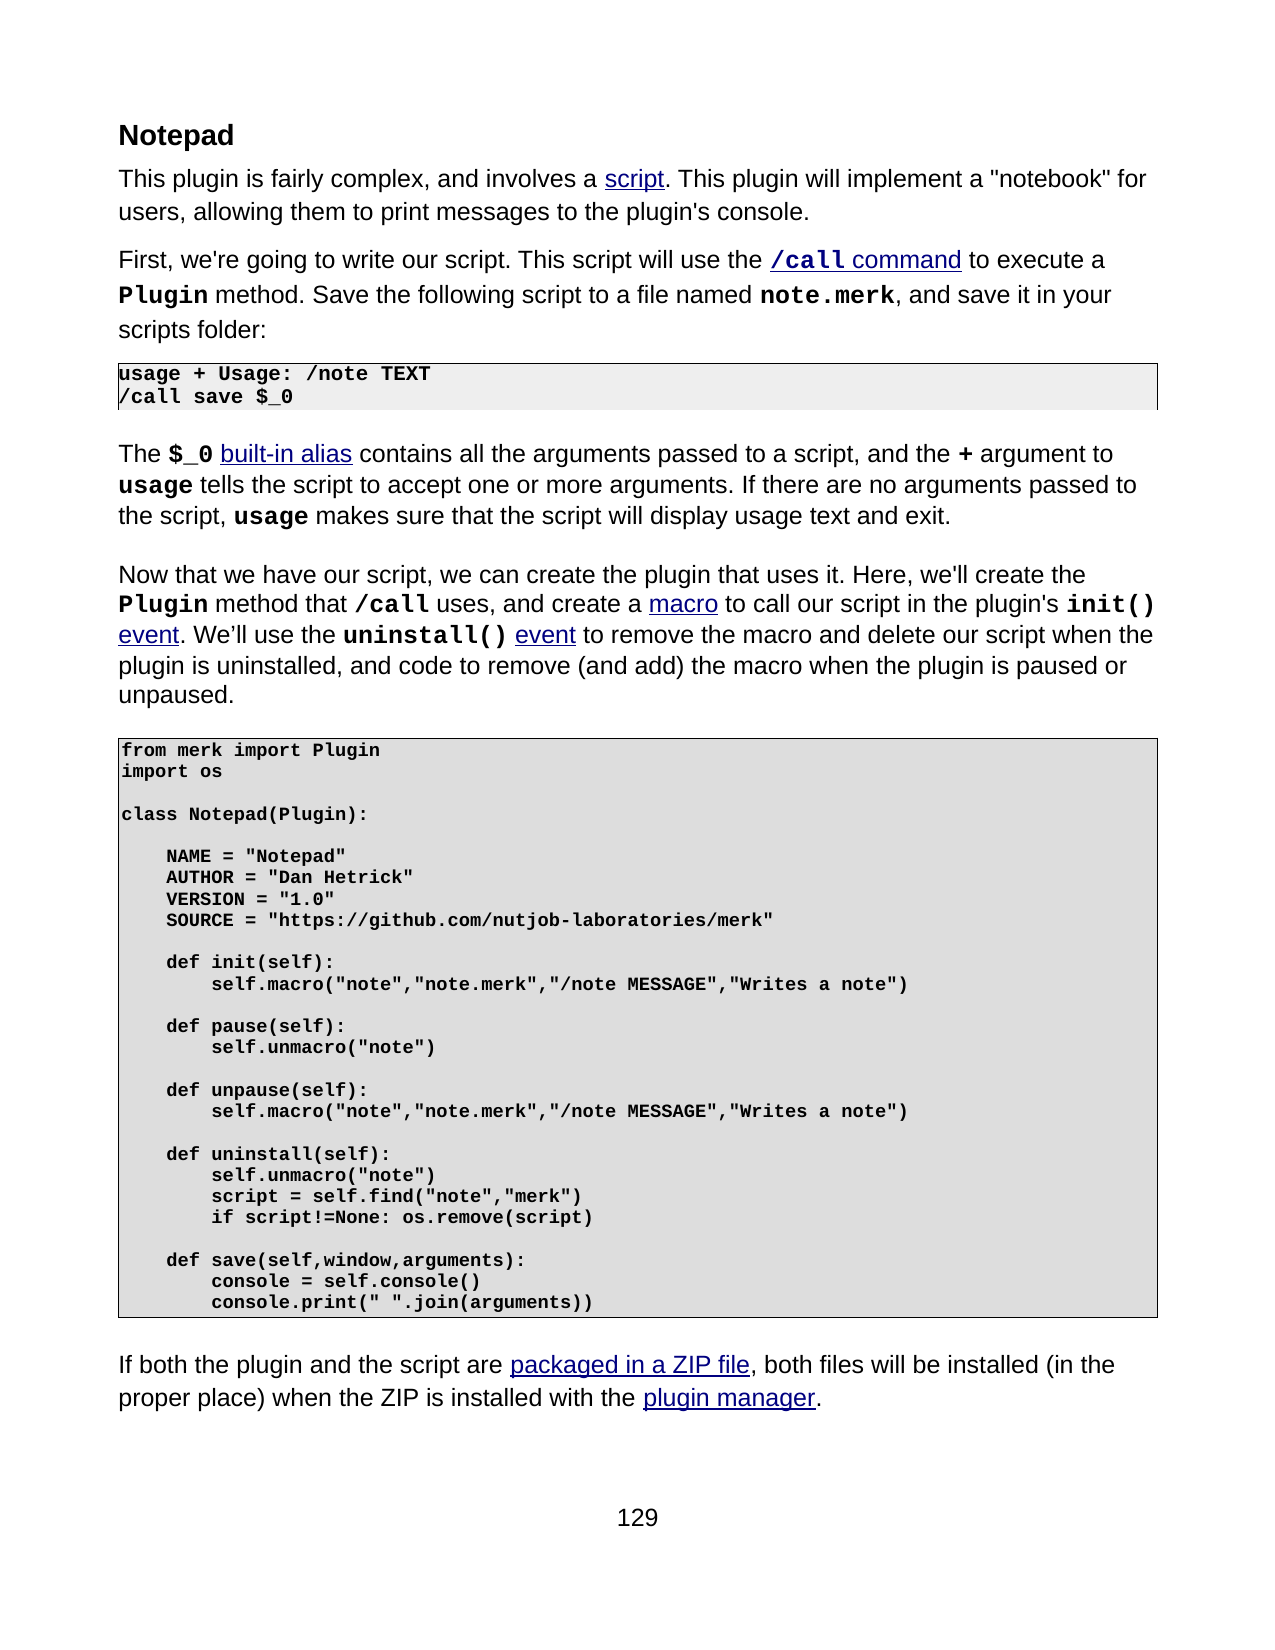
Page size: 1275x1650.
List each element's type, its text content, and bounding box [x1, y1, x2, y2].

table_header usage + Usage: /note TEXT /call save $_0 [119, 364, 1157, 410]
text First, we're going to write our script. This script will use the /call command to execute a Plugin method. Save the following script to a file named note.merk, and save it in your scripts folder: [118, 245, 1157, 344]
text This plugin is fairly complex, and involves a script. This plugin will implement a "notebook" for users, allowing them to print messages to the plugin's console. [118, 164, 1157, 226]
text If both the plugin and the script are packaged in a ZIP file, both files will be installed (in the proper place) when the ZIP is installed with the plugin manager. [118, 1318, 1157, 1412]
text The $_0 built-in alias contains all the arguments passed to a script, and the + argument to usage tells the script to accept one or more arguments. If there are no arguments passed to the script, usage makes sure that the script will display usage text and exit. [118, 410, 1157, 561]
table_header from merk import Plugin import os class Notepad(Plugin): NAME = "Notepad" AUTHOR = "Dan Hetrick" VERSION = "1.0" SOURCE = "https://github.com/nutjob-laboratories/merk" def init(self): self.macro("note","note.merk","/note MESSAGE","Writes a note") def pause(self): self.unmacro("note") def unpause(self): self.macro("note","note.merk","/note MESSAGE","Writes a note") def uninstall(self): self.unmacro("note") script = self.find("note","merk") if script!=None: os.remove(script) def save(self,window,arguments): console = self.console() console.print(" ".join(arguments)) [119, 739, 1157, 1317]
text Now that we have our script, we can create the plugin that uses it. Here, we'll create the Plugin method that /call uses, and create a macro to call our script in the plugin's init() event. We’ll use the uninstall() event to remove the macro and delete our script when the plugin is uninstalled, and code to remove (and add) the macro when the plugin is paused or unpaused. [118, 561, 1157, 709]
subtitle Notepad [118, 118, 1157, 152]
